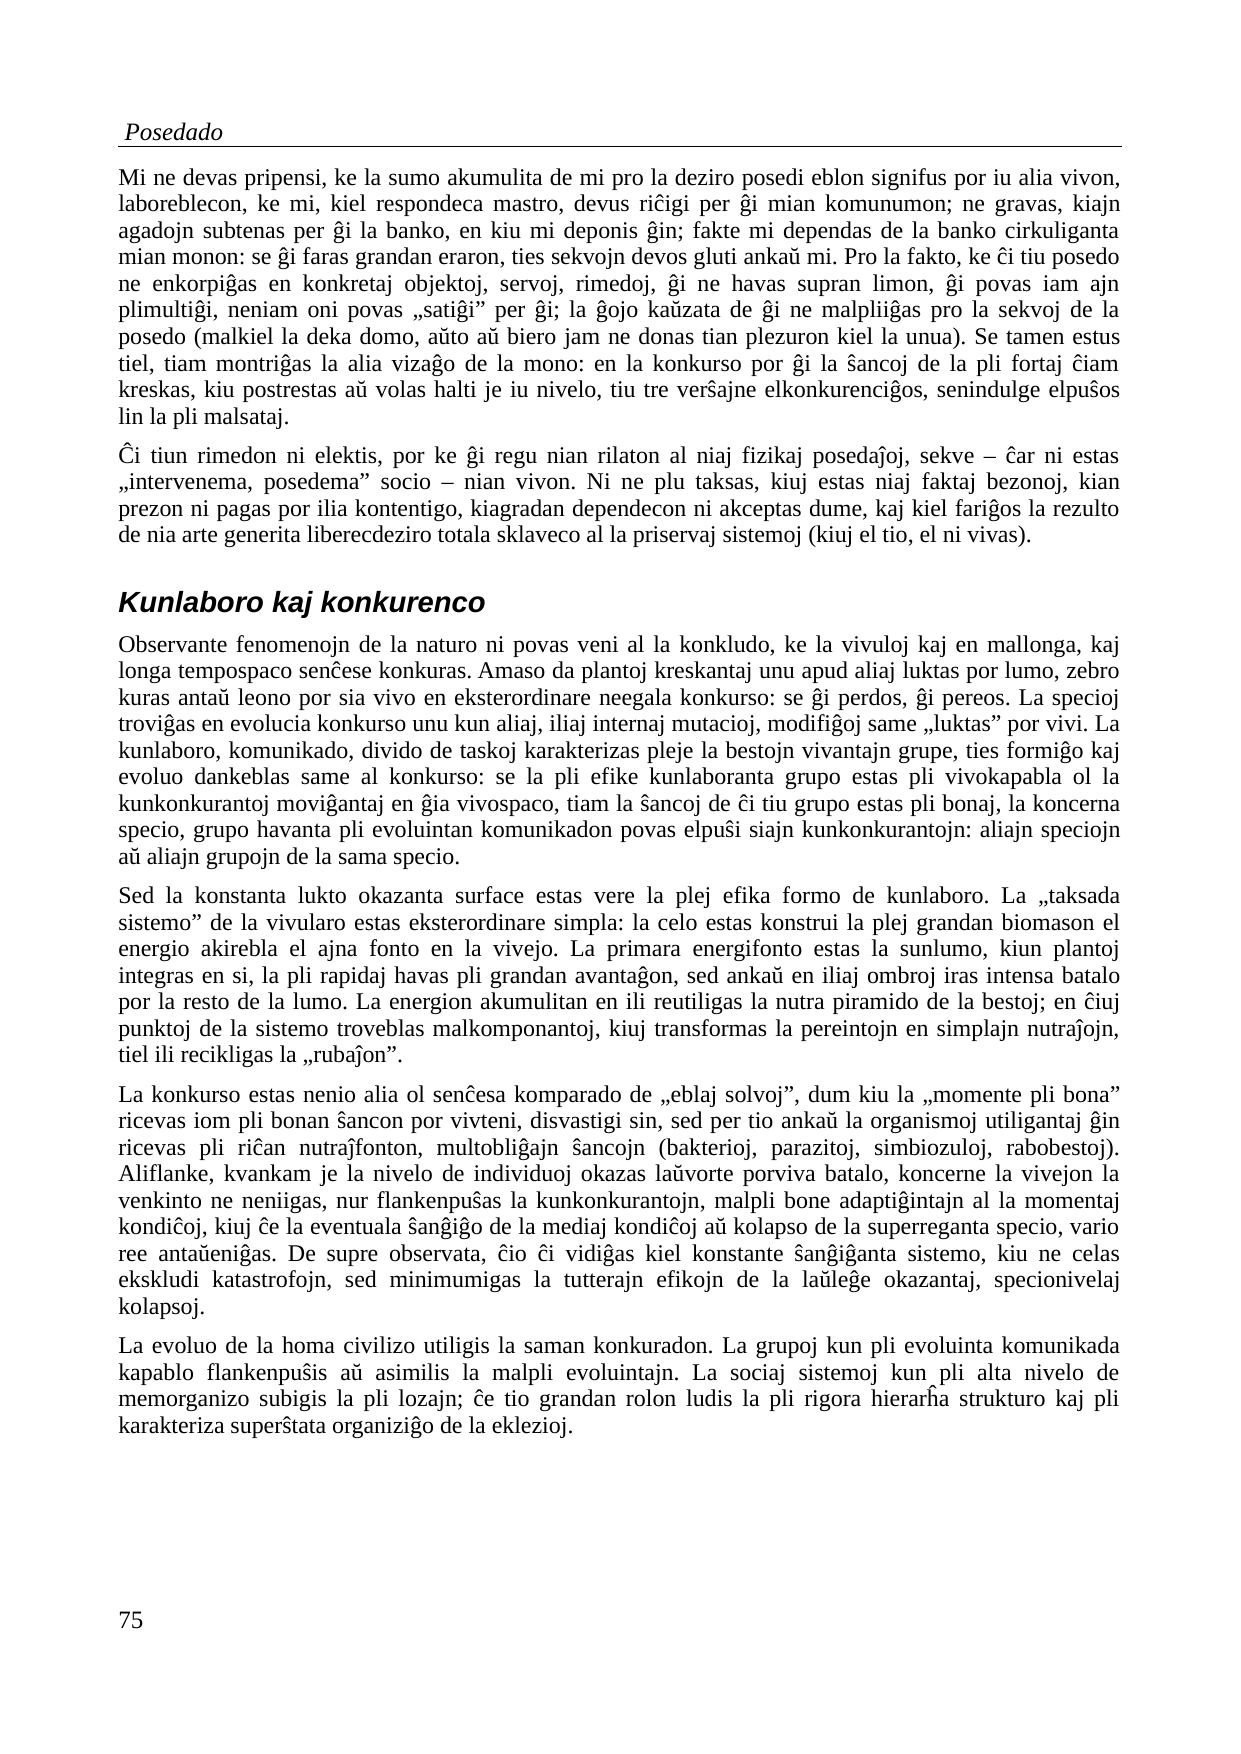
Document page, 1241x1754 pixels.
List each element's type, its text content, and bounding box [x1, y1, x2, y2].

text La evoluo de la homa civilizo utiligis la saman konkuradon. La grupoj kun pli evoluinta komunikada kapablo flankenpuŝis aŭ asimilis la malpli evoluintajn. La sociaj sistemoj kun pli alta nivelo de memorganizo subigis la pli lozajn; ĉe tio grandan rolon ludis la pli rigora hierarĥa strukturo kaj pli karakteriza superŝtata organiziĝo de la eklezioj. [118, 1332, 1122, 1438]
text Ĉi tiun rimedon ni elektis, por ke ĝi regu nian rilaton al niaj fizikaj posedaĵoj, sekve – ĉar ni estas „intervenema, posedema” socio – nian vivon. Ni ne plu taksas, kiuj estas niaj faktaj bezonoj, kian prezon ni pagas por ilia kontentigo, kiagradan dependecon ni akceptas dume, kaj kiel fariĝos la rezulto de nia arte generita liberecdeziro totala sklaveco al la priservaj sistemoj (kiuj el tio, el ni vivas). [118, 442, 1122, 548]
text Observante fenomenojn de la naturo ni povas veni al la konkludo, ke la vivuloj kaj en mallonga, kaj longa tempospaco senĉese konkuras. Amaso da plantoj kreskantaj unu apud aliaj luktas por lumo, zebro kuras antaŭ leono por sia vivo en eksterordinare neegala konkurso: se ĝi perdos, ĝi pereos. La specioj troviĝas en evolucia konkurso unu kun aliaj, iliaj internaj mutacioj, modifiĝoj same „luktas” por vivi. La kunlaboro, komunikado, divido de taskoj karakterizas pleje la bestojn vivantajn grupe, ties formiĝo kaj evoluo dankeblas same al konkurso: se la pli efike kunlaboranta grupo estas pli vivokapabla ol la kunkonkurantoj moviĝantaj en ĝia vivospaco, tiam la ŝancoj de ĉi tiu grupo estas pli bonaj, la koncerna specio, grupo havanta pli evoluintan komunikadon povas elpuŝi siajn kunkonkurantojn: aliajn speciojn aŭ aliajn grupojn de la sama specio. [118, 631, 1122, 870]
text Sed la konstanta lukto okazanta surface estas vere la plej efika formo de kunlaboro. La „taksada sistemo” de la vivularo estas eksterordinare simpla: la celo estas konstrui la plej grandan biomason el energio akirebla el ajna fonto en la vivejo. La primara energifonto estas la sunlumo, kiun plantoj integras en si, la pli rapidaj havas pli grandan avantaĝon, sed ankaŭ en iliaj ombroj iras intensa batalo por la resto de la lumo. La energion akumulitan en ili reutiligas la nutra piramido de la bestoj; en ĉiuj punktoj de la sistemo troveblas malkomponantoj, kiuj transformas la pereintojn en simplajn nutraĵojn, tiel ili recikligas la „rubaĵon”. [118, 882, 1122, 1068]
text Mi ne devas pripensi, ke la sumo akumulita de mi pro la deziro posedi eblon signifus por iu alia vivon, laboreblecon, ke mi, kiel respondeca mastro, devus riĉigi per ĝi mian komunumon; ne gravas, kiajn agadojn subtenas per ĝi la banko, en kiu mi deponis ĝin; fakte mi dependas de la banko cirkuliganta mian monon: se ĝi faras grandan eraron, ties sekvojn devos gluti ankaŭ mi. Pro la fakto, ke ĉi tiu posedo ne enkorpiĝas en konkretaj objektoj, servoj, rimedoj, ĝi ne havas supran limon, ĝi povas iam ajn plimultiĝi, neniam oni povas „satiĝi” per ĝi; la ĝojo kaŭzata de ĝi ne malpliiĝas pro la sekvoj de la posedo (malkiel la deka domo, aŭto aŭ biero jam ne donas tian plezuron kiel la unua). Se tamen estus tiel, tiam montriĝas la alia vizaĝo de la mono: en la konkurso por ĝi la ŝancoj de la pli fortaj ĉiam kreskas, kiu postrestas aŭ volas halti je iu nivelo, tiu tre verŝajne elkonkurenciĝos, senindulge elpuŝos lin la pli malsataj. [118, 164, 1122, 429]
text La konkurso estas nenio alia ol senĉesa komparado de „eblaj solvoj”, dum kiu la „momente pli bona” ricevas iom pli bonan ŝancon por vivteni, disvastigi sin, sed per tio ankaŭ la organismoj utiligantaj ĝin ricevas pli riĉan nutraĵfonton, multobliĝajn ŝancojn (bakterioj, parazitoj, simbiozuloj, rabobestoj). Aliflanke, kvankam je la nivelo de individuoj okazas laŭvorte porviva batalo, koncerne la vivejon la venkinto ne neniigas, nur flankenpuŝas la kunkonkurantojn, malpli bone adaptiĝintajn al la momentaj kondiĉoj, kiuj ĉe la eventuala ŝanĝiĝo de la mediaj kondiĉoj aŭ kolapso de la superreganta specio, vario ree antaŭeniĝas. De supre observata, ĉio ĉi vidiĝas kiel konstante ŝanĝiĝanta sistemo, kiu ne celas ekskludi katastrofojn, sed minimumigas la tutterajn efikojn de la laŭleĝe okazantaj, specionivelaj kolapsoj. [118, 1081, 1122, 1320]
subtitle Kunlaboro kaj konkurenco [118, 586, 1122, 618]
